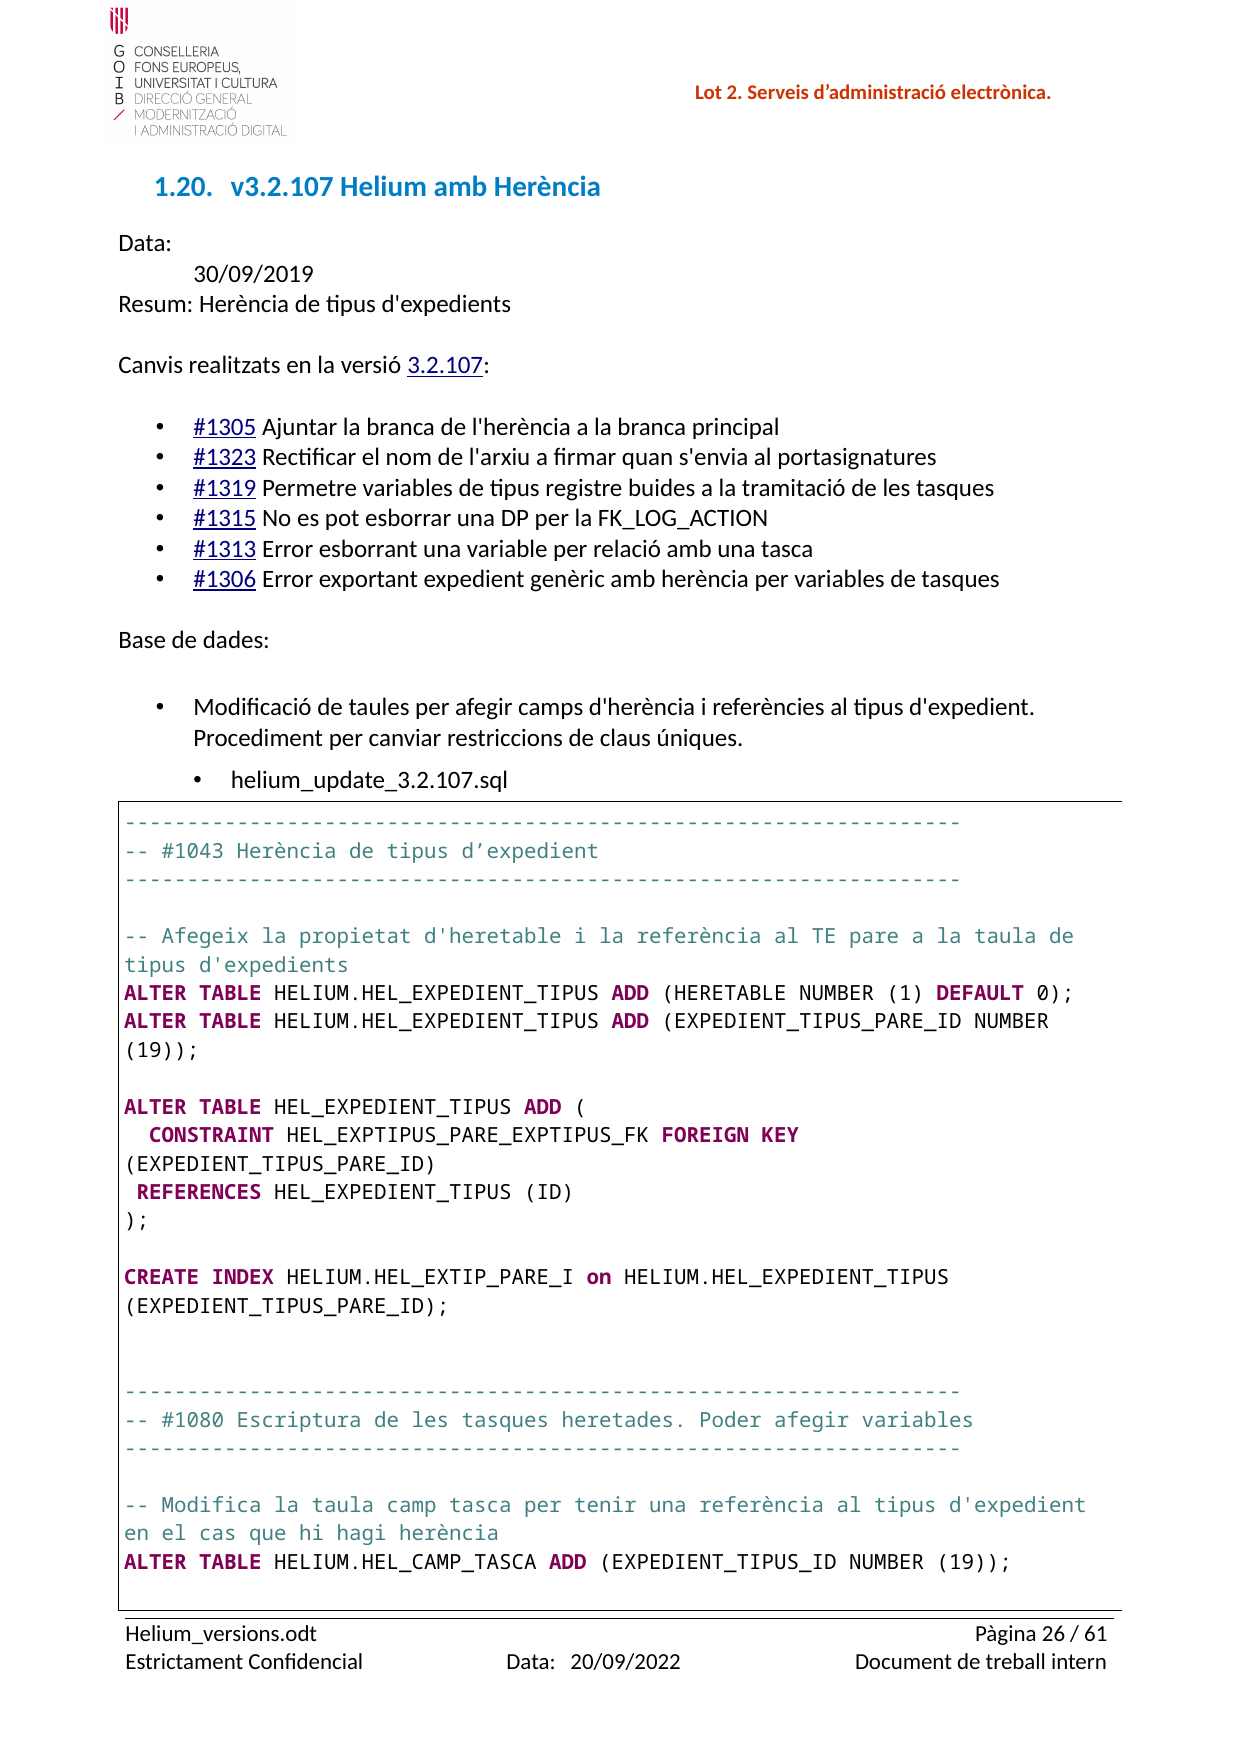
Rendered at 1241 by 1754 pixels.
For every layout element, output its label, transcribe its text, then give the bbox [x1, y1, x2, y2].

list helium_update_3.2.107.sql [193, 764, 1122, 795]
list #1315 No es pot esborrar una DP per la FK_LOG_ACTION [156, 502, 1122, 533]
picture [100, 0, 297, 144]
list #1323 Rectificar el nom de l'arxiu a firmar quan s'envia al portasignatures [156, 441, 1122, 472]
table_header ------------------------------------------------------------------- -- #1043 Herència de tipus d’expedient ------------------------------------------------------------------- -- Afegeix la propietat d'heretable i la referència al TE pare a la taula de tipus d'expedients ALTER TABLE HELIUM.HEL_EXPEDIENT_TIPUS ADD (HERETABLE NUMBER (1) DEFAULT 0); ALTER TABLE HELIUM.HEL_EXPEDIENT_TIPUS ADD (EXPEDIENT_TIPUS_PARE_ID NUMBER (19)); ALTER TABLE HEL_EXPEDIENT_TIPUS ADD ( CONSTRAINT HEL_EXPTIPUS_PARE_EXPTIPUS_FK FOREIGN KEY (EXPEDIENT_TIPUS_PARE_ID) REFERENCES HEL_EXPEDIENT_TIPUS (ID) ); CREATE INDEX HELIUM.HEL_EXTIP_PARE_I on HELIUM.HEL_EXPEDIENT_TIPUS (EXPEDIENT_TIPUS_PARE_ID); ------------------------------------------------------------------- -- #1080 Escriptura de les tasques heretades. Poder afegir variables ------------------------------------------------------------------- -- Modifica la taula camp tasca per tenir una referència al tipus d'expedient en el cas que hi hagi herència ALTER TABLE HELIUM.HEL_CAMP_TASCA ADD (EXPEDIENT_TIPUS_ID NUMBER (19)); [119, 802, 1122, 1609]
text Base de dades: [118, 624, 1122, 655]
subtitle v3.2.107 Helium amb Herència [153, 168, 1122, 204]
list #1305 Ajuntar la branca de l'herència a la branca principal [156, 411, 1122, 441]
text 30/09/2019 [118, 258, 1122, 289]
list #1306 Error exportant expedient genèric amb herència per variables de tasques [156, 563, 1122, 594]
list #1313 Error esborrant una variable per relació amb una tasca [156, 533, 1122, 563]
text Canvis realitzats en la versió 3.2.107: [118, 350, 1122, 380]
text Data: [118, 228, 1122, 258]
list Modificació de taules per afegir camps d'herència i referències al tipus d'expedient. Procediment per canviar restriccions de claus úniques. [156, 691, 1122, 752]
text Resum: Herència de tipus d'expedients [118, 289, 1122, 319]
list #1319 Permetre variables de tipus registre buides a la tramitació de les tasques [156, 472, 1122, 502]
